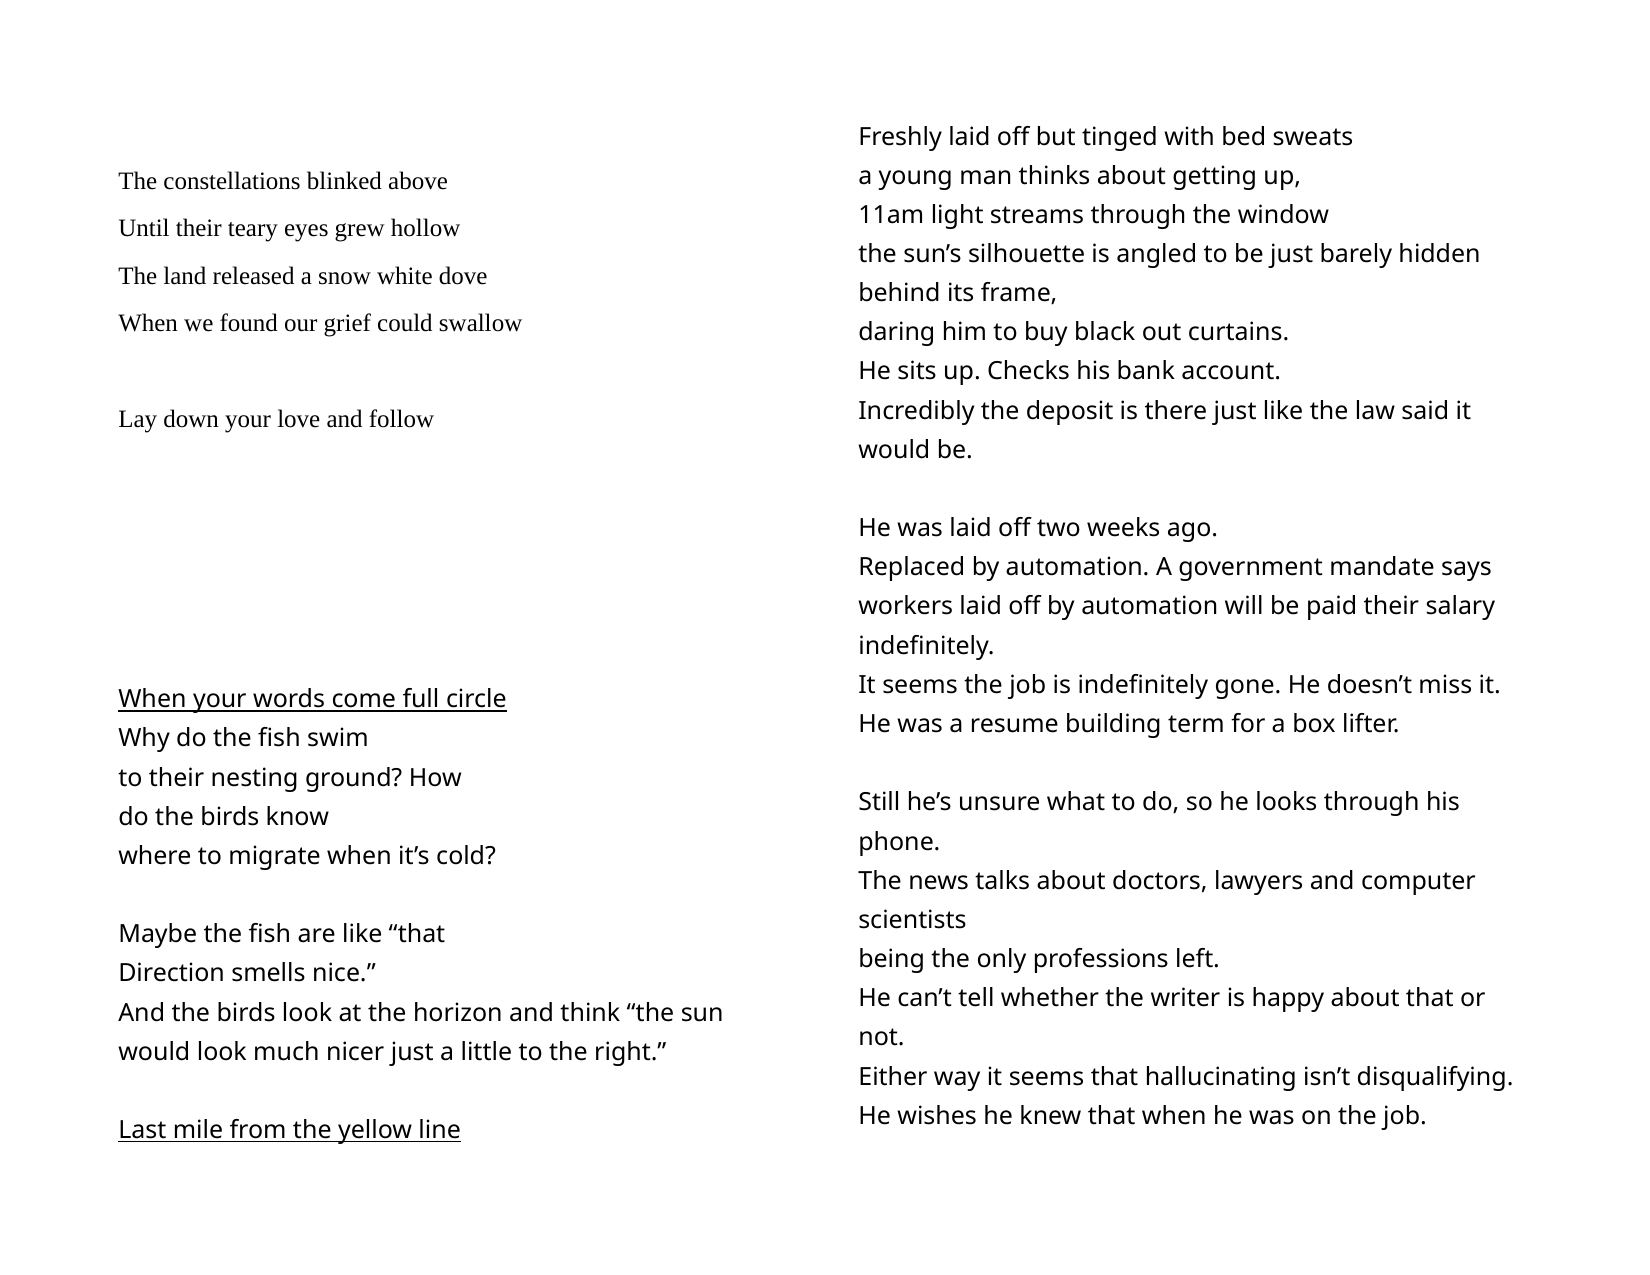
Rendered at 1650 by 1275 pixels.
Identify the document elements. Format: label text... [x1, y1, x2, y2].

text The land released a snow white dove [118, 261, 792, 290]
text He was a resume building term for a box lifter. [858, 706, 1532, 740]
text Lay down your love and follow [118, 404, 792, 432]
text being the only professions left. [858, 941, 1532, 975]
text the sun’s silhouette is angled to be just barely hidden behind its frame, [858, 236, 1532, 309]
text Direction smells nice.” [118, 955, 792, 989]
text When we found our grief could swallow [118, 308, 792, 337]
text Maybe the fish are like “that [118, 916, 792, 950]
text a young man thinks about getting up, [858, 157, 1532, 191]
text do the birds know [118, 798, 792, 832]
text daring him to buy black out curtains. [858, 314, 1532, 348]
text where to migrate when it’s cold? [118, 838, 792, 872]
text Why do the fish swim [118, 720, 792, 754]
text He was laid off two weeks ago. [858, 510, 1532, 544]
text When your words come full circle [118, 681, 792, 715]
text He sits up. Checks his bank account. [858, 353, 1532, 387]
text It seems the job is indefinitely gone. He doesn’t miss it. [858, 666, 1532, 701]
text Incredibly the deposit is there just like the law said it would be. [858, 392, 1532, 466]
text And the birds look at the horizon and think “the sun [118, 994, 792, 1028]
text Either way it seems that hallucinating isn’t disqualifying. [858, 1058, 1532, 1092]
text would look much nicer just a little to the right.” [118, 1033, 792, 1067]
text Replaced by automation. A government mandate says [858, 549, 1532, 583]
text Still he’s unsure what to do, so he looks through his phone. [858, 784, 1532, 857]
text Freshly laid off but tinged with bed sweats [858, 118, 1532, 152]
text Until their teary eyes grew hollow [118, 213, 792, 242]
text to their nesting ground? How [118, 759, 792, 793]
text The constellations blinked above [118, 166, 792, 194]
text workers laid off by automation will be paid their salary indefinitely. [858, 588, 1532, 661]
text He wishes he knew that when he was on the job. [858, 1097, 1532, 1131]
text 11am light streams through the window [858, 196, 1532, 231]
text The news talks about doctors, lawyers and computer scientists [858, 862, 1532, 936]
text Last mile from the yellow line [118, 1112, 792, 1146]
text He can’t tell whether the writer is happy about that or not. [858, 980, 1532, 1053]
